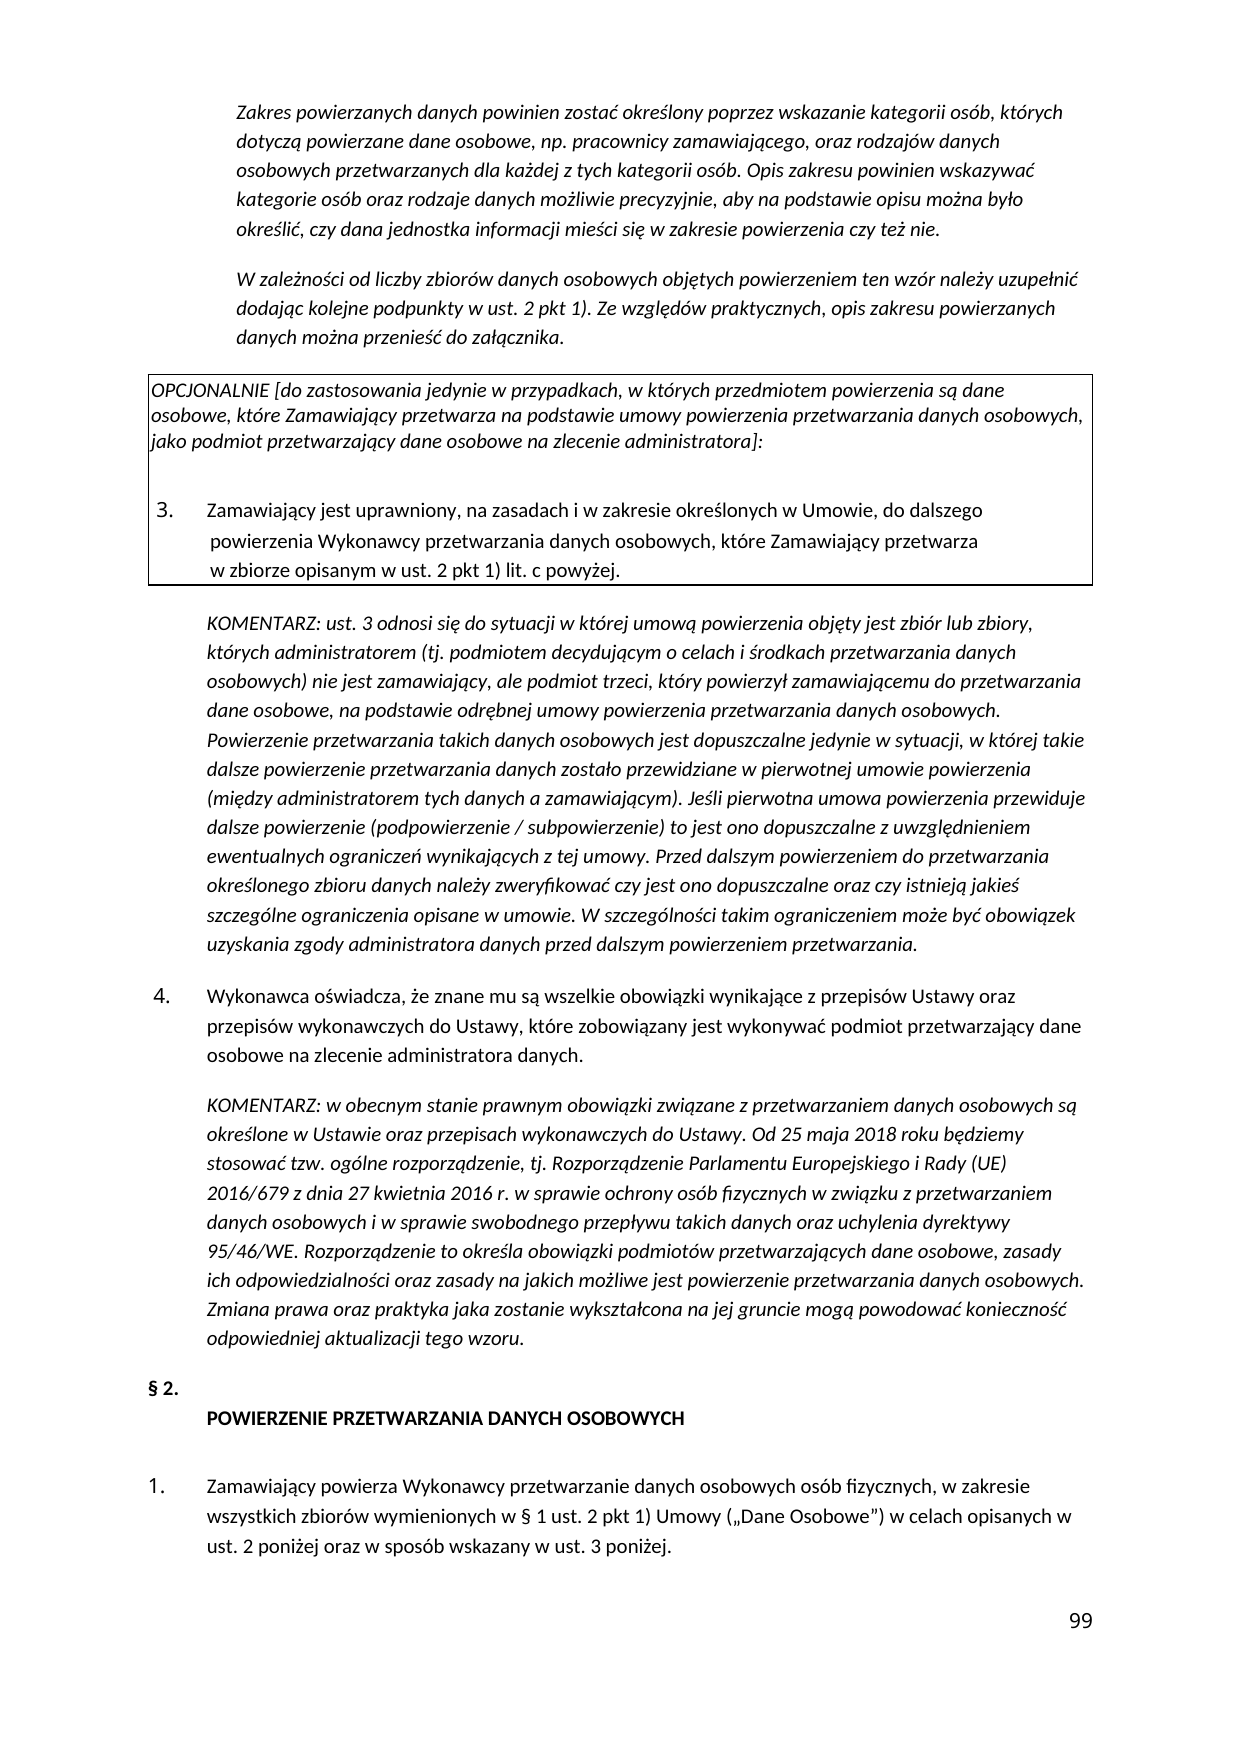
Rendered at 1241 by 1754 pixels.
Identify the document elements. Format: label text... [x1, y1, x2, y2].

text W zależności od liczby zbiorów danych osobowych objętych powierzeniem ten wzór należy uzupełnić dodając kolejne podpunkty w ust. 2 pkt 1). Ze względów praktycznych, opis zakresu powierzanych danych można przenieść do załącznika. [236, 266, 1093, 349]
text OPCJONALNIE [do zastosowania jedynie w przypadkach, w których przedmiotem powierzenia są dane osobowe, które Zamawiający przetwarza na podstawie umowy powierzenia przetwarzania danych osobowych, jako podmiot przetwarzający dane osobowe na zlecenie administratora]: [149, 375, 1092, 453]
text KOMENTARZ: w obecnym stanie prawnym obowiązki związane z przetwarzaniem danych osobowych są określone w Ustawie oraz przepisach wykonawczych do Ustawy. Od 25 maja 2018 roku będziemy stosować tzw. ogólne rozporządzenie, tj. Rozporządzenie Parlamentu Europejskiego i Rady (UE) 2016/679 z dnia 27 kwietnia 2016 r. w sprawie ochrony osób fizycznych w związku z przetwarzaniem danych osobowych i w sprawie swobodnego przepływu takich danych oraz uchylenia dyrektywy 95/46/WE. Rozporządzenie to określa obowiązki podmiotów przetwarzających dane osobowe, zasady ich odpowiedzialności oraz zasady na jakich możliwe jest powierzenie przetwarzania danych osobowych. Zmiana prawa oraz praktyka jaka zostanie wykształcona na jej gruncie mogą powodować konieczność odpowiedniej aktualizacji tego wzoru. [207, 1092, 1093, 1351]
text KOMENTARZ: ust. 3 odnosi się do sytuacji w której umową powierzenia objęty jest zbiór lub zbiory, których administratorem (tj. podmiotem decydującym o celach i środkach przetwarzania danych osobowych) nie jest zamawiający, ale podmiot trzeci, który powierzył zamawiającemu do przetwarzania dane osobowe, na podstawie odrębnej umowy powierzenia przetwarzania danych osobowych. Powierzenie przetwarzania takich danych osobowych jest dopuszczalne jedynie w sytuacji, w której takie dalsze powierzenie przetwarzania danych zostało przewidziane w pierwotnej umowie powierzenia (między administratorem tych danych a zamawiającym). Jeśli pierwotna umowa powierzenia przewiduje dalsze powierzenie (podpowierzenie / subpowierzenie) to jest ono dopuszczalne z uwzględnieniem ewentualnych ograniczeń wynikających z tej umowy. Przed dalszym powierzeniem do przetwarzania określonego zbioru danych należy zweryfikować czy jest ono dopuszczalne oraz czy istnieją jakieś szczególne ograniczenia opisane w umowie. W szczególności takim ograniczeniem może być obowiązek uzyskania zgody administratora danych przed dalszym powierzeniem przetwarzania. [207, 610, 1093, 956]
list Wykonawca oświadcza, że znane mu są wszelkie obowiązki wynikające z przepisów Ustawy oraz przepisów wykonawczych do Ustawy, które zobowiązany jest wykonywać podmiot przetwarzający dane osobowe na zlecenie administratora danych. [148, 981, 1093, 1068]
list Zamawiający powierza Wykonawcy przetwarzanie danych osobowych osób fizycznych, w zakresie wszystkich zbiorów wymienionych w § 1 ust. 2 pkt 1) Umowy („Dane Osobowe”) w celach opisanych w ust. 2 poniżej oraz w sposób wskazany w ust. 3 poniżej. [148, 1471, 1093, 1558]
list Zamawiający jest uprawniony, na zasadach i w zakresie określonych w Umowie, do dalszego powierzenia Wykonawcy przetwarzania danych osobowych, które Zamawiający przetwarza w zbiorze opisanym w ust. 2 pkt 1) lit. c powyżej. [149, 492, 1092, 584]
text Zakres powierzanych danych powinien zostać określony poprzez wskazanie kategorii osób, których dotyczą powierzane dane osobowe, np. pracownicy zamawiającego, oraz rodzajów danych osobowych przetwarzanych dla każdej z tych kategorii osób. Opis zakresu powinien wskazywać kategorie osób oraz rodzaje danych możliwie precyzyjnie, aby na podstawie opisu można było określić, czy dana jednostka informacji mieści się w zakresie powierzenia czy też nie. [236, 99, 1093, 241]
text POWIERZENIE PRZETWARZANIA DANYCH OSOBOWYCH [207, 1405, 1093, 1430]
